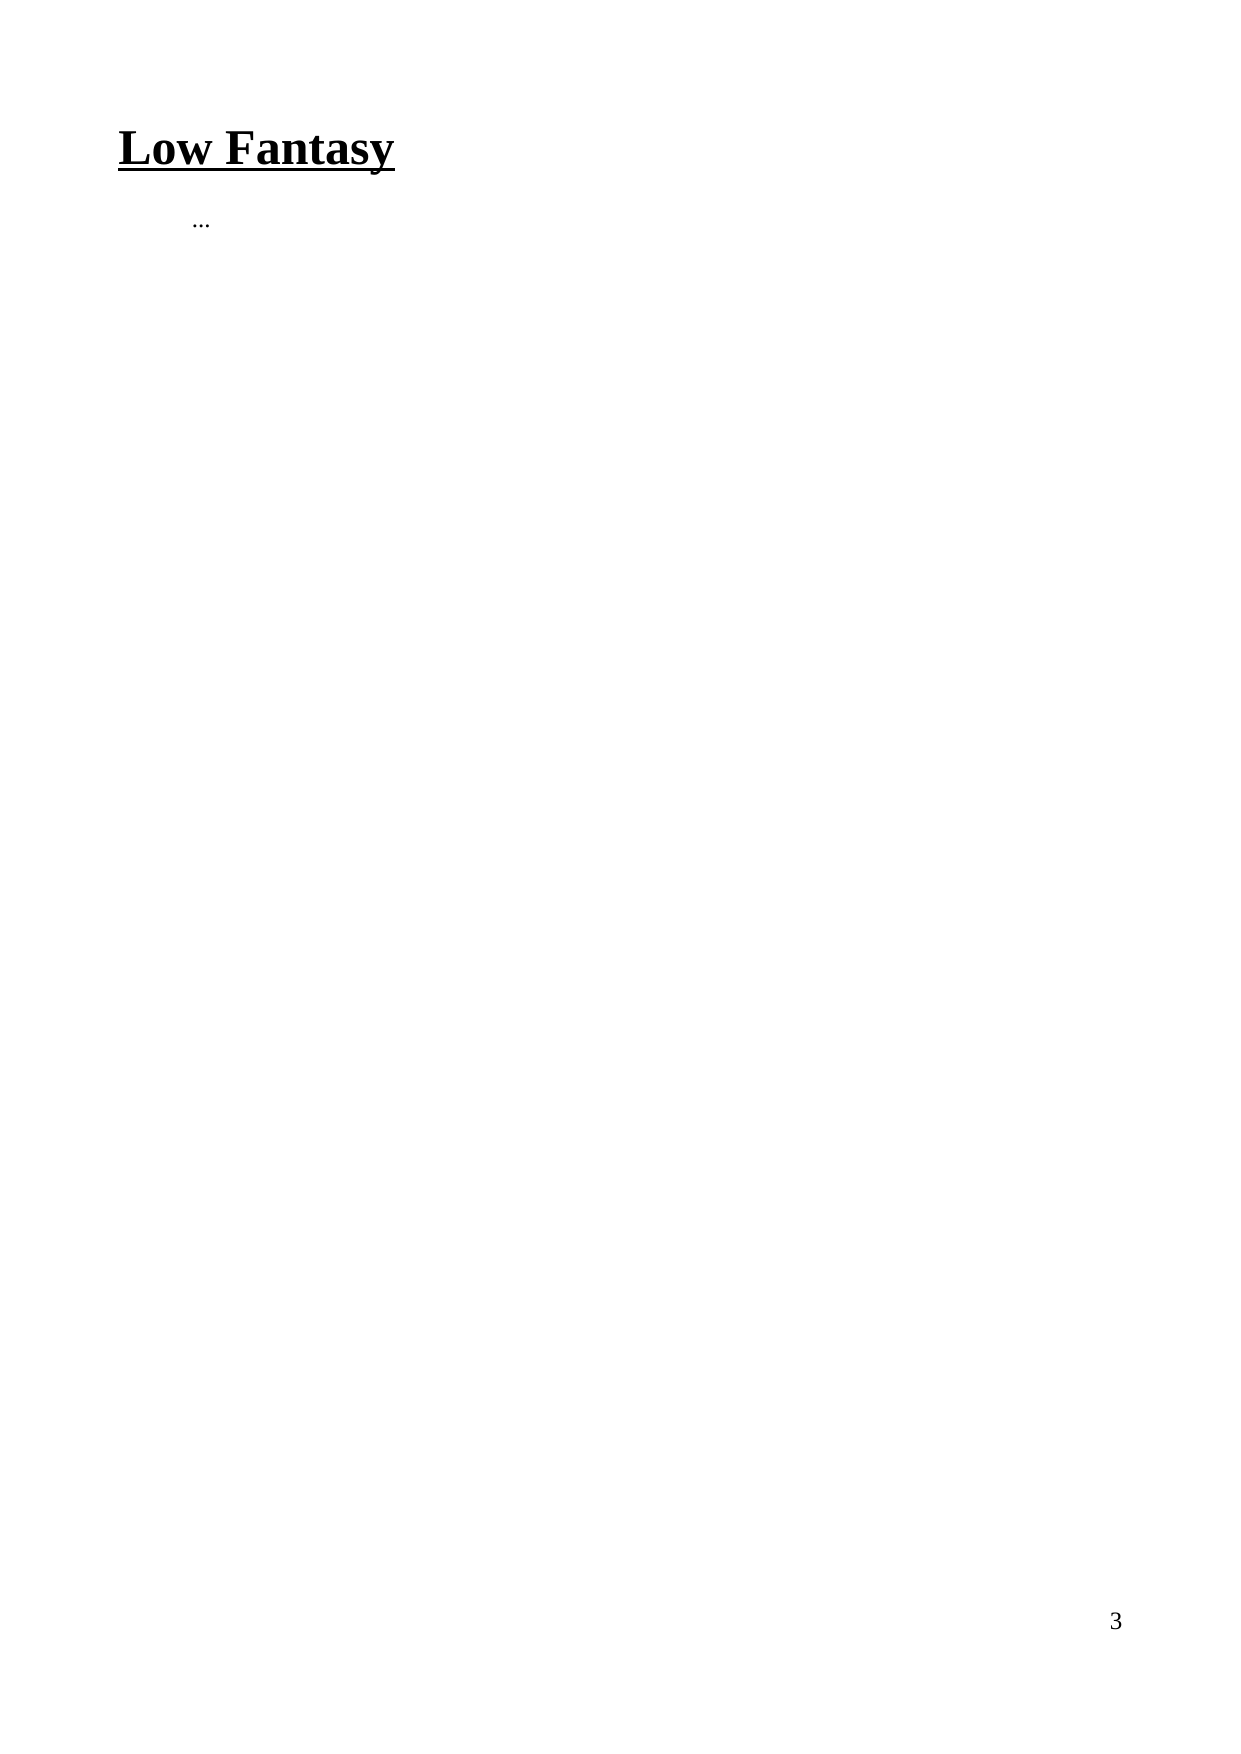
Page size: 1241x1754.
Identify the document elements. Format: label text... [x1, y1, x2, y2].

text Low Fantasy [118, 118, 605, 176]
text ... [118, 204, 605, 233]
